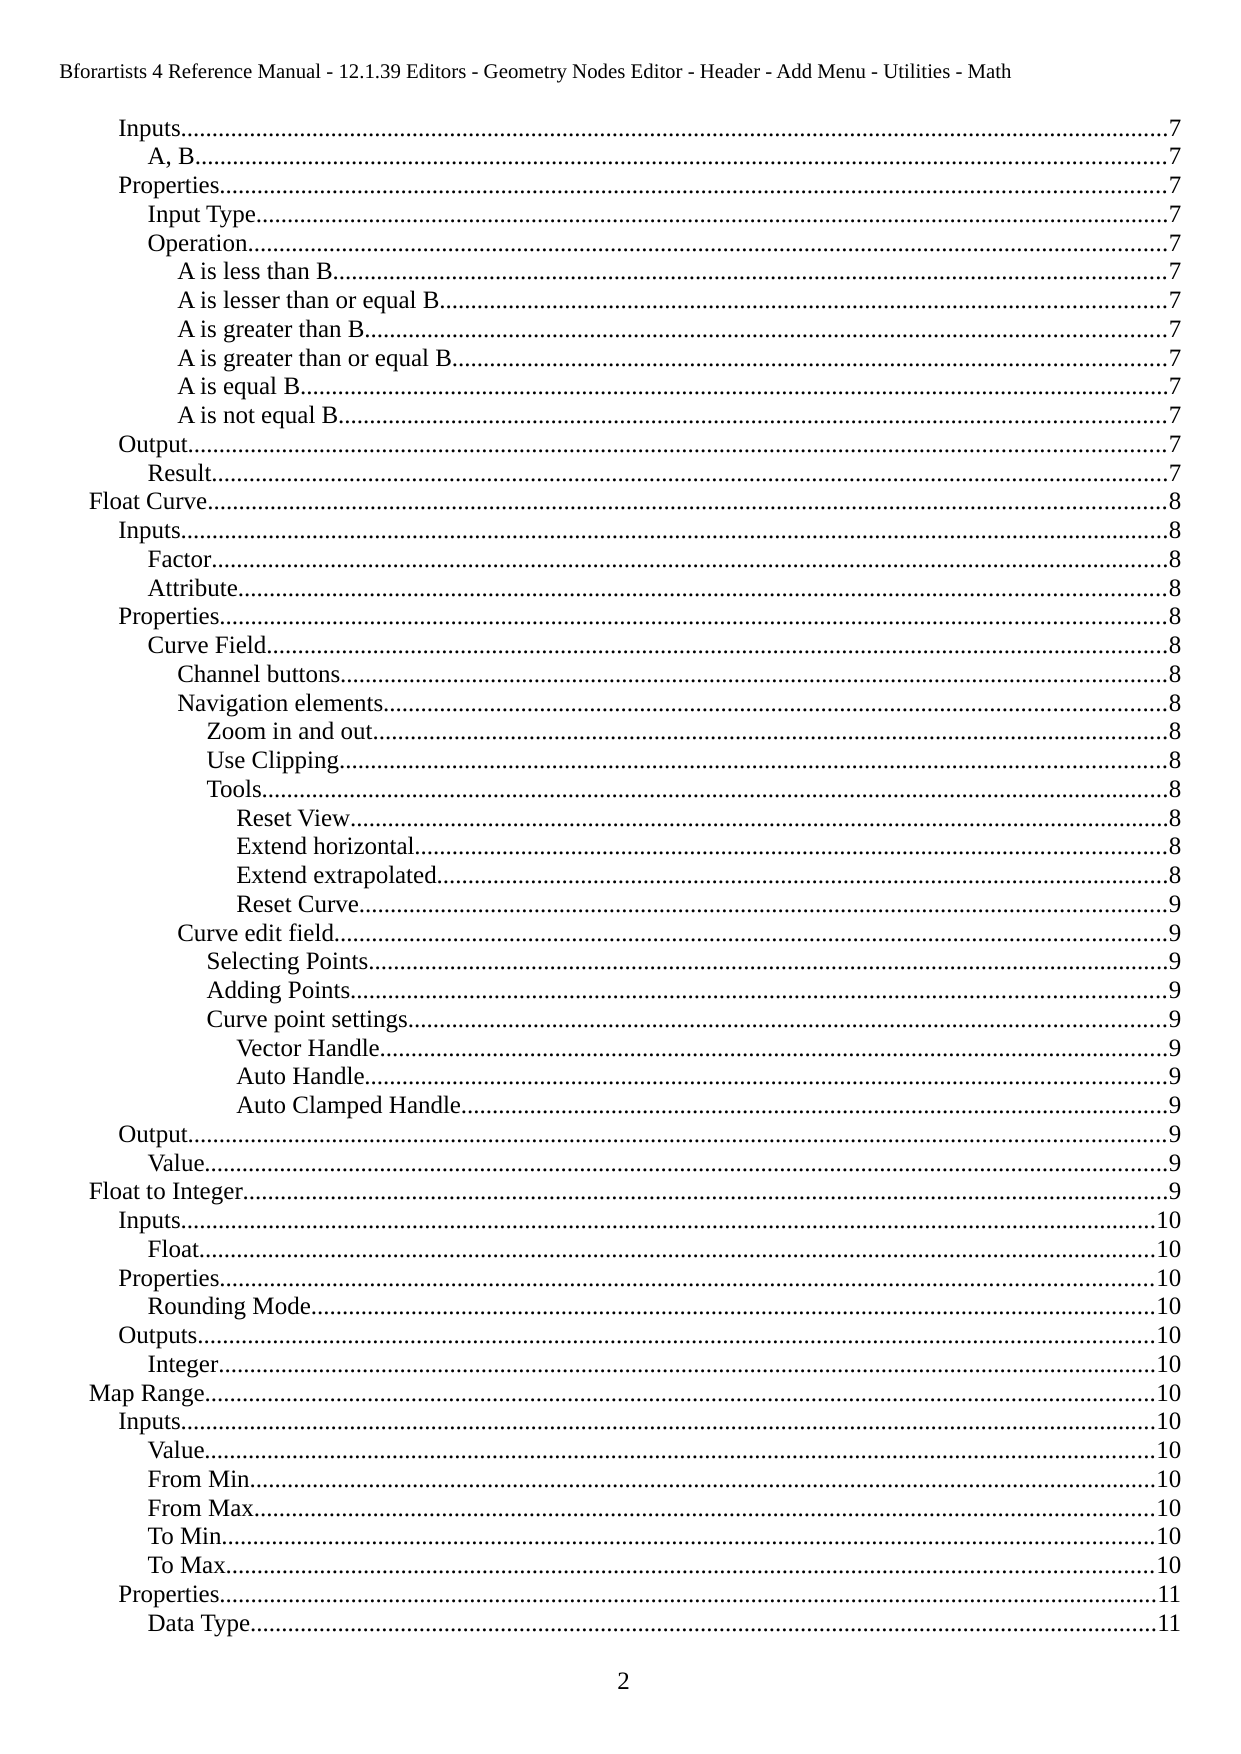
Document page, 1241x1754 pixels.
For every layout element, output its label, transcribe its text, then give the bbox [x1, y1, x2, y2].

text Zoom in and out 8 [206, 716, 1181, 745]
text Curve Field 8 [147, 630, 1181, 659]
text Data Type 11 [147, 1608, 1181, 1636]
text Properties 7 [118, 170, 1181, 199]
text A is not equal B 7 [177, 400, 1181, 429]
text Extend horizontal 8 [236, 831, 1181, 860]
text Inputs 7 [118, 113, 1181, 141]
text Navigation elements 8 [177, 688, 1181, 716]
text Output 7 [118, 429, 1181, 458]
text Selecting Points 9 [206, 946, 1181, 975]
text Channel buttons 8 [177, 659, 1181, 688]
text A is equal B 7 [177, 371, 1181, 400]
text Attribute 8 [147, 573, 1181, 601]
text From Min 10 [147, 1464, 1181, 1493]
text To Min 10 [147, 1521, 1181, 1550]
text Auto Clamped Handle 9 [236, 1090, 1181, 1119]
text To Max 10 [147, 1550, 1181, 1579]
text Use Clipping 8 [206, 745, 1181, 774]
text Curve point settings 9 [206, 1004, 1181, 1033]
text Float to Integer 9 [88, 1176, 1181, 1205]
text Inputs 10 [118, 1205, 1181, 1234]
text Outputs 10 [118, 1320, 1181, 1349]
text A is greater than or equal B 7 [177, 343, 1181, 371]
text Vector Handle 9 [236, 1033, 1181, 1061]
text Value 10 [147, 1435, 1181, 1464]
text Properties 10 [118, 1263, 1181, 1291]
text Curve edit field 9 [177, 918, 1181, 946]
text Operation 7 [147, 228, 1181, 256]
text Input Type 7 [147, 199, 1181, 228]
text Extend extrapolated 8 [236, 860, 1181, 889]
text Properties 11 [118, 1579, 1181, 1608]
text Result 7 [147, 458, 1181, 486]
text A is less than B 7 [177, 256, 1181, 285]
text Reset View 8 [236, 803, 1181, 831]
text Inputs 10 [118, 1406, 1181, 1435]
text Float 10 [147, 1234, 1181, 1263]
text Properties 8 [118, 601, 1181, 630]
text From Max 10 [147, 1493, 1181, 1521]
text A is greater than B 7 [177, 314, 1181, 343]
text Auto Handle 9 [236, 1061, 1181, 1090]
text Integer 10 [147, 1349, 1181, 1378]
text Tools 8 [206, 774, 1181, 803]
text Rounding Mode 10 [147, 1291, 1181, 1320]
text Value 9 [147, 1148, 1181, 1176]
text Factor 8 [147, 544, 1181, 573]
text A, B 7 [147, 141, 1181, 170]
text Output 9 [118, 1119, 1181, 1148]
text Adding Points 9 [206, 975, 1181, 1004]
text Float Curve 8 [88, 486, 1181, 515]
text A is lesser than or equal B 7 [177, 285, 1181, 314]
text Reset Curve 9 [236, 889, 1181, 918]
text Inputs 8 [118, 515, 1181, 544]
text Map Range 10 [88, 1378, 1181, 1406]
